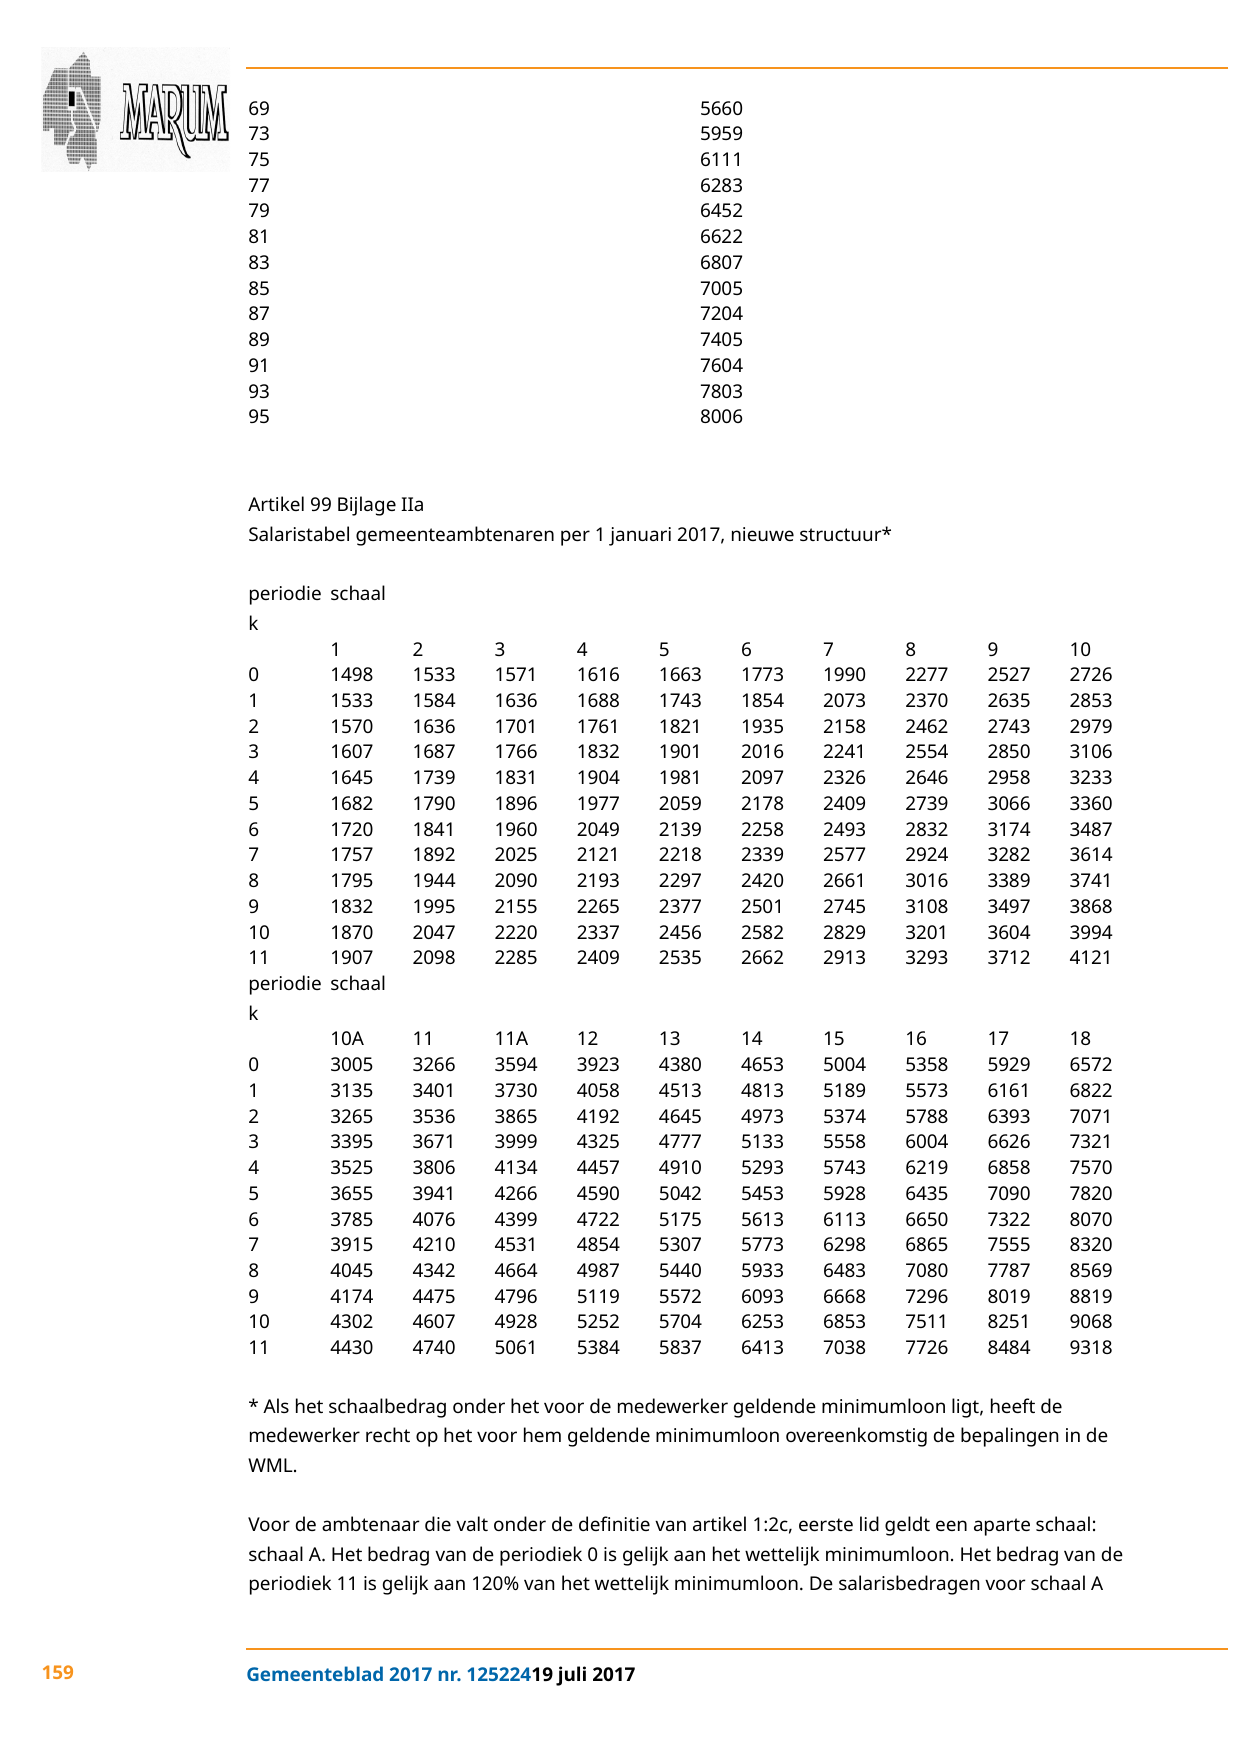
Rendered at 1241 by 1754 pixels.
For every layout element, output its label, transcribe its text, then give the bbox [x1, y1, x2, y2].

table_cell 2 [248, 713, 330, 739]
table_cell 1739 [412, 765, 494, 790]
table_cell 4813 [741, 1077, 823, 1103]
table_cell 7080 [905, 1257, 987, 1283]
table_cell 2265 [577, 893, 659, 919]
table_cell 7204 [700, 301, 1152, 326]
table_cell 2646 [905, 765, 987, 790]
table_cell 7 [248, 1231, 330, 1257]
text Artikel 99 Bijlage IIa [248, 492, 1152, 517]
table_cell 3525 [330, 1154, 412, 1180]
table_cell 3730 [494, 1077, 577, 1103]
table_cell 2016 [741, 739, 823, 764]
table_cell 6853 [823, 1309, 905, 1334]
table_cell 4342 [412, 1257, 494, 1283]
table_cell 2850 [987, 739, 1069, 764]
table_cell 3266 [412, 1051, 494, 1077]
table_cell 1773 [741, 662, 823, 687]
table_cell 4590 [577, 1180, 659, 1206]
table_cell 3233 [1069, 765, 1152, 790]
table_cell 0 [248, 1051, 330, 1077]
table_cell 2220 [494, 919, 577, 944]
table_cell 1743 [659, 687, 741, 713]
table_cell 69 [248, 95, 700, 121]
table_cell 5175 [659, 1206, 741, 1231]
table_cell 5558 [823, 1129, 905, 1154]
table_cell 7570 [1069, 1154, 1152, 1180]
table_cell 10 [248, 1309, 330, 1334]
table_cell 14 [741, 1026, 823, 1051]
table_cell 6858 [987, 1154, 1069, 1180]
table_cell 2139 [659, 816, 741, 842]
table_cell 4928 [494, 1309, 577, 1334]
table_cell 3604 [987, 919, 1069, 944]
table_cell 2409 [823, 790, 905, 816]
table_cell 6 [248, 1206, 330, 1231]
table_cell 2090 [494, 868, 577, 893]
table_cell 10A [330, 1026, 412, 1051]
table_cell 13 [659, 1026, 741, 1051]
table_cell 10 [1069, 636, 1152, 662]
table_cell 2554 [905, 739, 987, 764]
table_cell 3016 [905, 868, 987, 893]
table_cell 1907 [330, 945, 412, 970]
table_cell 1498 [330, 662, 412, 687]
table_cell 8 [248, 1257, 330, 1283]
table_cell 2049 [577, 816, 659, 842]
table_cell 1701 [494, 713, 577, 739]
table_cell 4740 [412, 1334, 494, 1360]
table_cell 3994 [1069, 919, 1152, 944]
table_cell 6650 [905, 1206, 987, 1231]
table_cell 8070 [1069, 1206, 1152, 1231]
table_cell 5773 [741, 1231, 823, 1257]
table_cell 77 [248, 172, 700, 198]
table_cell 4266 [494, 1180, 577, 1206]
table_cell 5572 [659, 1283, 741, 1309]
table_cell 1870 [330, 919, 412, 944]
table_cell 8 [248, 868, 330, 893]
table_cell 11 [248, 1334, 330, 1360]
table_cell 2326 [823, 765, 905, 790]
table_cell 3655 [330, 1180, 412, 1206]
table_cell 6219 [905, 1154, 987, 1180]
table_cell 1831 [494, 765, 577, 790]
table_cell 3282 [987, 842, 1069, 867]
table_cell 3 [494, 636, 577, 662]
table_cell 2258 [741, 816, 823, 842]
table_cell 6298 [823, 1231, 905, 1257]
table_cell 7555 [987, 1231, 1069, 1257]
table_cell 3868 [1069, 893, 1152, 919]
table_cell 1720 [330, 816, 412, 842]
table_cell 5 [248, 1180, 330, 1206]
table_cell 6283 [700, 172, 1152, 198]
table_cell 5 [248, 790, 330, 816]
table_cell 2924 [905, 842, 987, 867]
table_cell 1688 [577, 687, 659, 713]
table_cell 5 [659, 636, 741, 662]
table_cell 7604 [700, 352, 1152, 378]
table_cell 3293 [905, 945, 987, 970]
table_cell 5788 [905, 1103, 987, 1128]
table_cell 1854 [741, 687, 823, 713]
table_cell 1533 [412, 662, 494, 687]
table_cell 8251 [987, 1309, 1069, 1334]
table_cell 2 [412, 636, 494, 662]
table_cell 16 [905, 1026, 987, 1051]
table_cell 2377 [659, 893, 741, 919]
table_cell 7090 [987, 1180, 1069, 1206]
table_cell 3135 [330, 1077, 412, 1103]
table_cell 5837 [659, 1334, 741, 1360]
table_cell 5061 [494, 1334, 577, 1360]
table_cell 1636 [412, 713, 494, 739]
table_cell 2241 [823, 739, 905, 764]
table_cell 81 [248, 224, 700, 249]
table_cell 2097 [741, 765, 823, 790]
table_cell 5573 [905, 1077, 987, 1103]
table_cell 5384 [577, 1334, 659, 1360]
table_cell 1841 [412, 816, 494, 842]
table_cell 2 [248, 1103, 330, 1128]
table_cell 2979 [1069, 713, 1152, 739]
table_cell 5189 [823, 1077, 905, 1103]
table_cell 2829 [823, 919, 905, 944]
table_cell 9 [987, 636, 1069, 662]
table_cell 4 [248, 1154, 330, 1180]
table_cell 8 [905, 636, 987, 662]
table_cell 2339 [741, 842, 823, 867]
table_cell 5928 [823, 1180, 905, 1206]
table_cell 83 [248, 249, 700, 275]
table_cell 3941 [412, 1180, 494, 1206]
table_cell 7511 [905, 1309, 987, 1334]
table_cell 8006 [700, 404, 1152, 429]
table_cell 5440 [659, 1257, 741, 1283]
table_cell 1570 [330, 713, 412, 739]
table_cell 4777 [659, 1129, 741, 1154]
table_cell 3 [248, 739, 330, 764]
table_cell 3 [248, 1129, 330, 1154]
table_cell 7803 [700, 378, 1152, 403]
table_cell 4457 [577, 1154, 659, 1180]
table_cell 7296 [905, 1283, 987, 1309]
table_cell 2456 [659, 919, 741, 944]
table_cell 2370 [905, 687, 987, 713]
table_cell 2285 [494, 945, 577, 970]
table_cell 1766 [494, 739, 577, 764]
table_cell 9 [248, 893, 330, 919]
table_cell 3487 [1069, 816, 1152, 842]
table_cell 6452 [700, 198, 1152, 223]
table_cell 4210 [412, 1231, 494, 1257]
table_cell 4910 [659, 1154, 741, 1180]
table_cell 4302 [330, 1309, 412, 1334]
table_cell 2853 [1069, 687, 1152, 713]
table_cell 8320 [1069, 1231, 1152, 1257]
text * Als het schaalbedrag onder het voor de medewerker geldende minimumloon ligt, heeft de medewerker recht op het voor hem geldende minimumloon overeenkomstig de bepalingen in de WML. [248, 1393, 1152, 1478]
table_cell 4645 [659, 1103, 741, 1128]
table_cell 1990 [823, 662, 905, 687]
table_cell 6822 [1069, 1077, 1152, 1103]
table_cell 4 [577, 636, 659, 662]
table_cell 1 [330, 636, 412, 662]
table_cell 3201 [905, 919, 987, 944]
table_cell 1584 [412, 687, 494, 713]
table_cell 5660 [700, 95, 1152, 121]
table_cell 6253 [741, 1309, 823, 1334]
table_cell 5959 [700, 121, 1152, 146]
table_cell 4380 [659, 1051, 741, 1077]
table_cell 5252 [577, 1309, 659, 1334]
table_cell 1757 [330, 842, 412, 867]
table_cell 91 [248, 352, 700, 378]
table_cell 7726 [905, 1334, 987, 1360]
table_cell 2527 [987, 662, 1069, 687]
table_cell 4045 [330, 1257, 412, 1283]
table_cell 5704 [659, 1309, 741, 1334]
table_cell 6111 [700, 146, 1152, 172]
table_cell 1896 [494, 790, 577, 816]
table_cell 1682 [330, 790, 412, 816]
table_cell 2958 [987, 765, 1069, 790]
table_cell 2121 [577, 842, 659, 867]
table_cell periodiek [248, 970, 330, 1026]
table_cell 3806 [412, 1154, 494, 1180]
table_cell 1761 [577, 713, 659, 739]
table_cell 8819 [1069, 1283, 1152, 1309]
table_cell 2098 [412, 945, 494, 970]
table_cell 3360 [1069, 790, 1152, 816]
table_cell 4722 [577, 1206, 659, 1231]
table_cell 4796 [494, 1283, 577, 1309]
table_cell 87 [248, 301, 700, 326]
table_cell 9 [248, 1283, 330, 1309]
table_cell 1832 [577, 739, 659, 764]
table_cell 15 [823, 1026, 905, 1051]
table_cell 4325 [577, 1129, 659, 1154]
table_cell 4134 [494, 1154, 577, 1180]
table_cell 7005 [700, 275, 1152, 301]
table_cell 5613 [741, 1206, 823, 1231]
table_cell 1687 [412, 739, 494, 764]
table_cell 0 [248, 662, 330, 687]
table_cell 3999 [494, 1129, 577, 1154]
table_cell 3671 [412, 1129, 494, 1154]
table_cell 5133 [741, 1129, 823, 1154]
table_cell 3923 [577, 1051, 659, 1077]
table_cell 3865 [494, 1103, 577, 1128]
table_cell 1901 [659, 739, 741, 764]
table_cell 3536 [412, 1103, 494, 1128]
table_cell 1821 [659, 713, 741, 739]
table_cell 5374 [823, 1103, 905, 1128]
table_cell 4987 [577, 1257, 659, 1283]
table_cell 11 [412, 1026, 494, 1051]
table_cell 3401 [412, 1077, 494, 1103]
table_cell 2493 [823, 816, 905, 842]
table_cell 5453 [741, 1180, 823, 1206]
table_cell 9318 [1069, 1334, 1152, 1360]
table_cell 1960 [494, 816, 577, 842]
table_cell 89 [248, 326, 700, 352]
table_cell 2297 [659, 868, 741, 893]
table_cell 4531 [494, 1231, 577, 1257]
table_cell 1795 [330, 868, 412, 893]
table_cell 2743 [987, 713, 1069, 739]
text Voor de ambtenaar die valt onder de definitie van artikel 1:2c, eerste lid geldt een aparte schaal: schaal A. Het bedrag van de periodiek 0 is gelijk aan het wettelijk minimumloon. Het bedrag van de periodiek 11 is gelijk aan 120% van het wettelijk minimumloon. De salarisbedragen voor schaal A [248, 1511, 1152, 1596]
table_cell 3106 [1069, 739, 1152, 764]
table_cell 7038 [823, 1334, 905, 1360]
table_cell 7820 [1069, 1180, 1152, 1206]
table_header schaal [330, 581, 1152, 636]
table_cell 1533 [330, 687, 412, 713]
table_cell 2726 [1069, 662, 1152, 687]
table_cell 10 [248, 919, 330, 944]
table_header periodiek [248, 581, 330, 636]
table_cell 79 [248, 198, 700, 223]
table_cell 2218 [659, 842, 741, 867]
table_cell 3108 [905, 893, 987, 919]
table_cell schaal [330, 970, 1152, 1026]
table_cell 6004 [905, 1129, 987, 1154]
table_cell 1904 [577, 765, 659, 790]
table_cell 6413 [741, 1334, 823, 1360]
table_cell 4664 [494, 1257, 577, 1283]
table_cell 6626 [987, 1129, 1069, 1154]
table_cell 4430 [330, 1334, 412, 1360]
table_cell 6572 [1069, 1051, 1152, 1077]
table_cell 95 [248, 404, 700, 429]
table_cell 1 [248, 1077, 330, 1103]
table_cell 3915 [330, 1231, 412, 1257]
table_cell 3389 [987, 868, 1069, 893]
table_cell 4854 [577, 1231, 659, 1257]
text Salaristabel gemeenteambtenaren per 1 januari 2017, nieuwe structuur* [248, 521, 1152, 547]
table_cell 1995 [412, 893, 494, 919]
table_cell 4973 [741, 1103, 823, 1128]
table_cell 4058 [577, 1077, 659, 1103]
table_cell 6807 [700, 249, 1152, 275]
table_cell 3174 [987, 816, 1069, 842]
table_cell 11 [248, 945, 330, 970]
table_cell 1790 [412, 790, 494, 816]
table_cell 8019 [987, 1283, 1069, 1309]
table_cell 4399 [494, 1206, 577, 1231]
table_cell 2832 [905, 816, 987, 842]
table_cell 1645 [330, 765, 412, 790]
table_cell 7321 [1069, 1129, 1152, 1154]
table_cell 1981 [659, 765, 741, 790]
table_cell 6622 [700, 224, 1152, 249]
table_cell 11A [494, 1026, 577, 1051]
table_cell 3712 [987, 945, 1069, 970]
table_cell 4475 [412, 1283, 494, 1309]
table_cell 6 [248, 816, 330, 842]
table_cell 3785 [330, 1206, 412, 1231]
table_cell 1 [248, 687, 330, 713]
table_cell 1571 [494, 662, 577, 687]
table_cell 2337 [577, 919, 659, 944]
table_cell 5358 [905, 1051, 987, 1077]
table_cell 3614 [1069, 842, 1152, 867]
table_cell 1616 [577, 662, 659, 687]
table_cell 2073 [823, 687, 905, 713]
table_cell 2582 [741, 919, 823, 944]
table_cell 1944 [412, 868, 494, 893]
table_cell 4174 [330, 1283, 412, 1309]
table_cell 7322 [987, 1206, 1069, 1231]
table_cell 3497 [987, 893, 1069, 919]
table_cell 2178 [741, 790, 823, 816]
table_cell 6161 [987, 1077, 1069, 1103]
table_cell 1663 [659, 662, 741, 687]
table_cell 2739 [905, 790, 987, 816]
table_cell 4 [248, 765, 330, 790]
table_cell 5042 [659, 1180, 741, 1206]
table_cell 7071 [1069, 1103, 1152, 1128]
table_cell 6393 [987, 1103, 1069, 1128]
table_cell 3005 [330, 1051, 412, 1077]
table_cell 4076 [412, 1206, 494, 1231]
table_cell 2193 [577, 868, 659, 893]
table_cell 6 [741, 636, 823, 662]
table_cell 4653 [741, 1051, 823, 1077]
table_cell 6093 [741, 1283, 823, 1309]
table_cell 2913 [823, 945, 905, 970]
table_cell 2409 [577, 945, 659, 970]
table_cell 5293 [741, 1154, 823, 1180]
table_cell 3066 [987, 790, 1069, 816]
picture [41, 47, 231, 172]
table_cell 6668 [823, 1283, 905, 1309]
table_cell 5743 [823, 1154, 905, 1180]
table_cell 6865 [905, 1231, 987, 1257]
table_cell 5929 [987, 1051, 1069, 1077]
table_cell 2277 [905, 662, 987, 687]
table_cell 7 [823, 636, 905, 662]
table_cell 2662 [741, 945, 823, 970]
table_cell 85 [248, 275, 700, 301]
table_cell 2158 [823, 713, 905, 739]
table_cell 3594 [494, 1051, 577, 1077]
table_cell 1892 [412, 842, 494, 867]
table_cell 7787 [987, 1257, 1069, 1283]
table_cell 1832 [330, 893, 412, 919]
table_cell 2047 [412, 919, 494, 944]
table_cell 93 [248, 378, 700, 403]
table_cell 9068 [1069, 1309, 1152, 1334]
table_cell 5119 [577, 1283, 659, 1309]
table_cell 1607 [330, 739, 412, 764]
table_cell 18 [1069, 1026, 1152, 1051]
table_cell 7405 [700, 326, 1152, 352]
table_cell 2025 [494, 842, 577, 867]
table_cell 4607 [412, 1309, 494, 1334]
table_cell 2501 [741, 893, 823, 919]
table_cell 6113 [823, 1206, 905, 1231]
table_cell 5307 [659, 1231, 741, 1257]
table_cell 2059 [659, 790, 741, 816]
table_cell 8484 [987, 1334, 1069, 1360]
table_cell 8569 [1069, 1257, 1152, 1283]
table_cell 2155 [494, 893, 577, 919]
table_cell [248, 1026, 330, 1051]
table_cell 1935 [741, 713, 823, 739]
table_cell 2745 [823, 893, 905, 919]
table_cell 3395 [330, 1129, 412, 1154]
table_cell 4192 [577, 1103, 659, 1128]
table_cell 5933 [741, 1257, 823, 1283]
table_cell 17 [987, 1026, 1069, 1051]
table_cell 3741 [1069, 868, 1152, 893]
table_cell 4121 [1069, 945, 1152, 970]
table_cell 7 [248, 842, 330, 867]
table_cell 2420 [741, 868, 823, 893]
table_cell 6483 [823, 1257, 905, 1283]
table_cell 75 [248, 146, 700, 172]
table_cell 6435 [905, 1180, 987, 1206]
table_cell 2462 [905, 713, 987, 739]
table_cell 4513 [659, 1077, 741, 1103]
table_cell 5004 [823, 1051, 905, 1077]
table_cell 2535 [659, 945, 741, 970]
table_cell 12 [577, 1026, 659, 1051]
table_cell 1636 [494, 687, 577, 713]
table_cell 2635 [987, 687, 1069, 713]
table_cell 1977 [577, 790, 659, 816]
table_cell 2661 [823, 868, 905, 893]
table_cell 3265 [330, 1103, 412, 1128]
table_cell 73 [248, 121, 700, 146]
table_cell 2577 [823, 842, 905, 867]
table_cell [248, 636, 330, 662]
